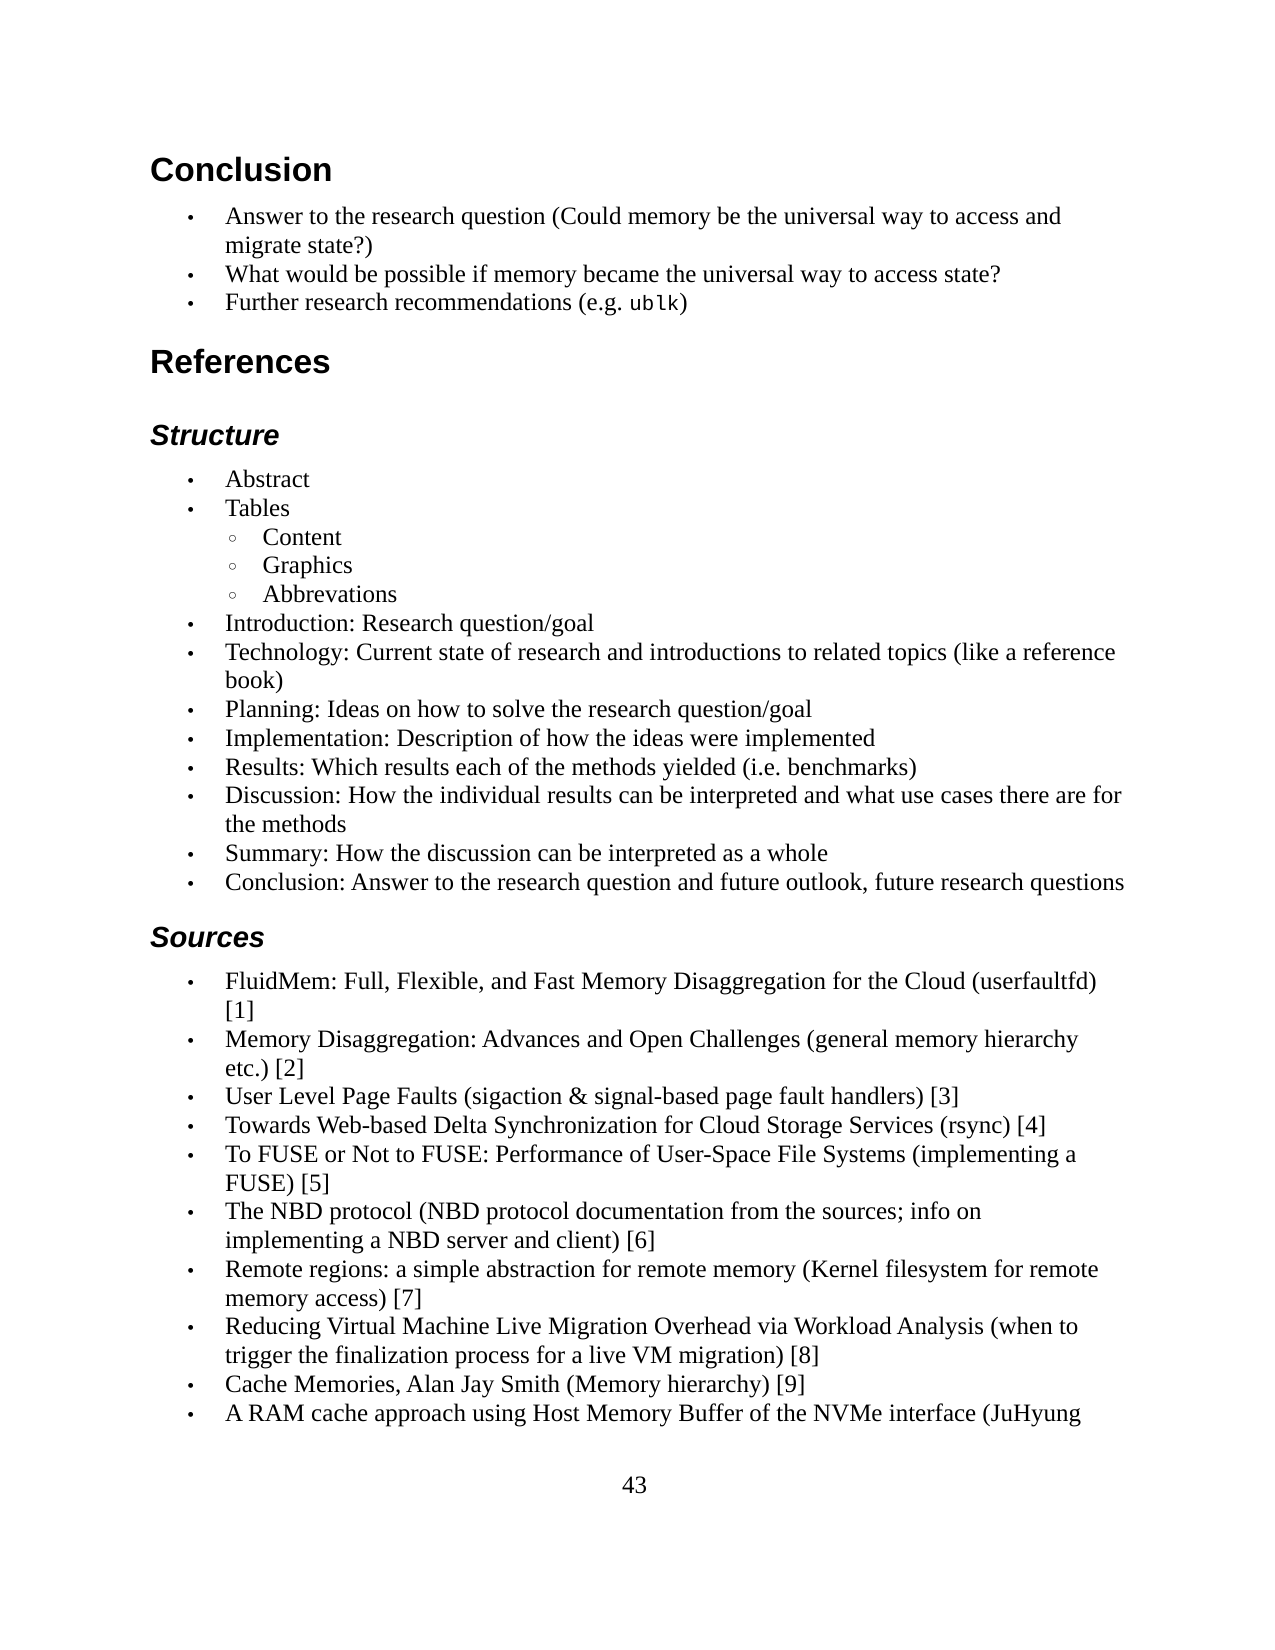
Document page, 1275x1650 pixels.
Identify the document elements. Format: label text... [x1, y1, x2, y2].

list Reducing Virtual Machine Live Migration Overhead via Workload Analysis (when to trigger the finalization process for a live VM migration) [8] [187, 1311, 1125, 1369]
subtitle Structure [150, 418, 1125, 452]
subtitle Sources [150, 920, 1125, 954]
list Towards Web-based Delta Synchronization for Cloud Storage Services (rsync) [4] [187, 1110, 1125, 1139]
list The NBD protocol (NBD protocol documentation from the sources; info on implementing a NBD server and client) [6] [187, 1196, 1125, 1254]
list Answer to the research question (Could memory be the universal way to access and migrate state?) [187, 201, 1125, 259]
list Content [225, 522, 1125, 550]
list Introduction: Research question/goal [187, 608, 1125, 637]
list Summary: How the discussion can be interpreted as a whole [187, 838, 1125, 867]
list Further research recommendations (e.g. ublk) [187, 287, 1125, 317]
list What would be possible if memory became the universal way to access state? [187, 259, 1125, 287]
list Cache Memories, Alan Jay Smith (Memory hierarchy) [9] [187, 1369, 1125, 1398]
list To FUSE or Not to FUSE: Performance of User-Space File Systems (implementing a FUSE) [5] [187, 1139, 1125, 1196]
list Tables [187, 493, 1125, 522]
list Graphics [225, 550, 1125, 579]
list FluidMem: Full, Flexible, and Fast Memory Disaggregation for the Cloud (userfaultfd) [1] [187, 966, 1125, 1024]
list Abstract [187, 464, 1125, 493]
subtitle Conclusion [150, 150, 1125, 189]
list Conclusion: Answer to the research question and future outlook, future research questions [187, 867, 1125, 895]
list Discussion: How the individual results can be interpreted and what use cases there are for the methods [187, 780, 1125, 838]
list Results: Which results each of the methods yielded (i.e. benchmarks) [187, 752, 1125, 780]
list Planning: Ideas on how to solve the research question/goal [187, 694, 1125, 723]
subtitle References [150, 342, 1125, 381]
list Implementation: Description of how the ideas were implemented [187, 723, 1125, 752]
list Remote regions: a simple abstraction for remote memory (Kernel filesystem for remote memory access) [7] [187, 1254, 1125, 1311]
list Abbrevations [225, 579, 1125, 608]
list Technology: Current state of research and introductions to related topics (like a reference book) [187, 637, 1125, 694]
list Memory Disaggregation: Advances and Open Challenges (general memory hierarchy etc.) [2] [187, 1024, 1125, 1081]
list User Level Page Faults (sigaction & signal-based page fault handlers) [3] [187, 1081, 1125, 1110]
list A RAM cache approach using Host Memory Buffer of the NVMe interface (JuHyung [187, 1398, 1125, 1426]
